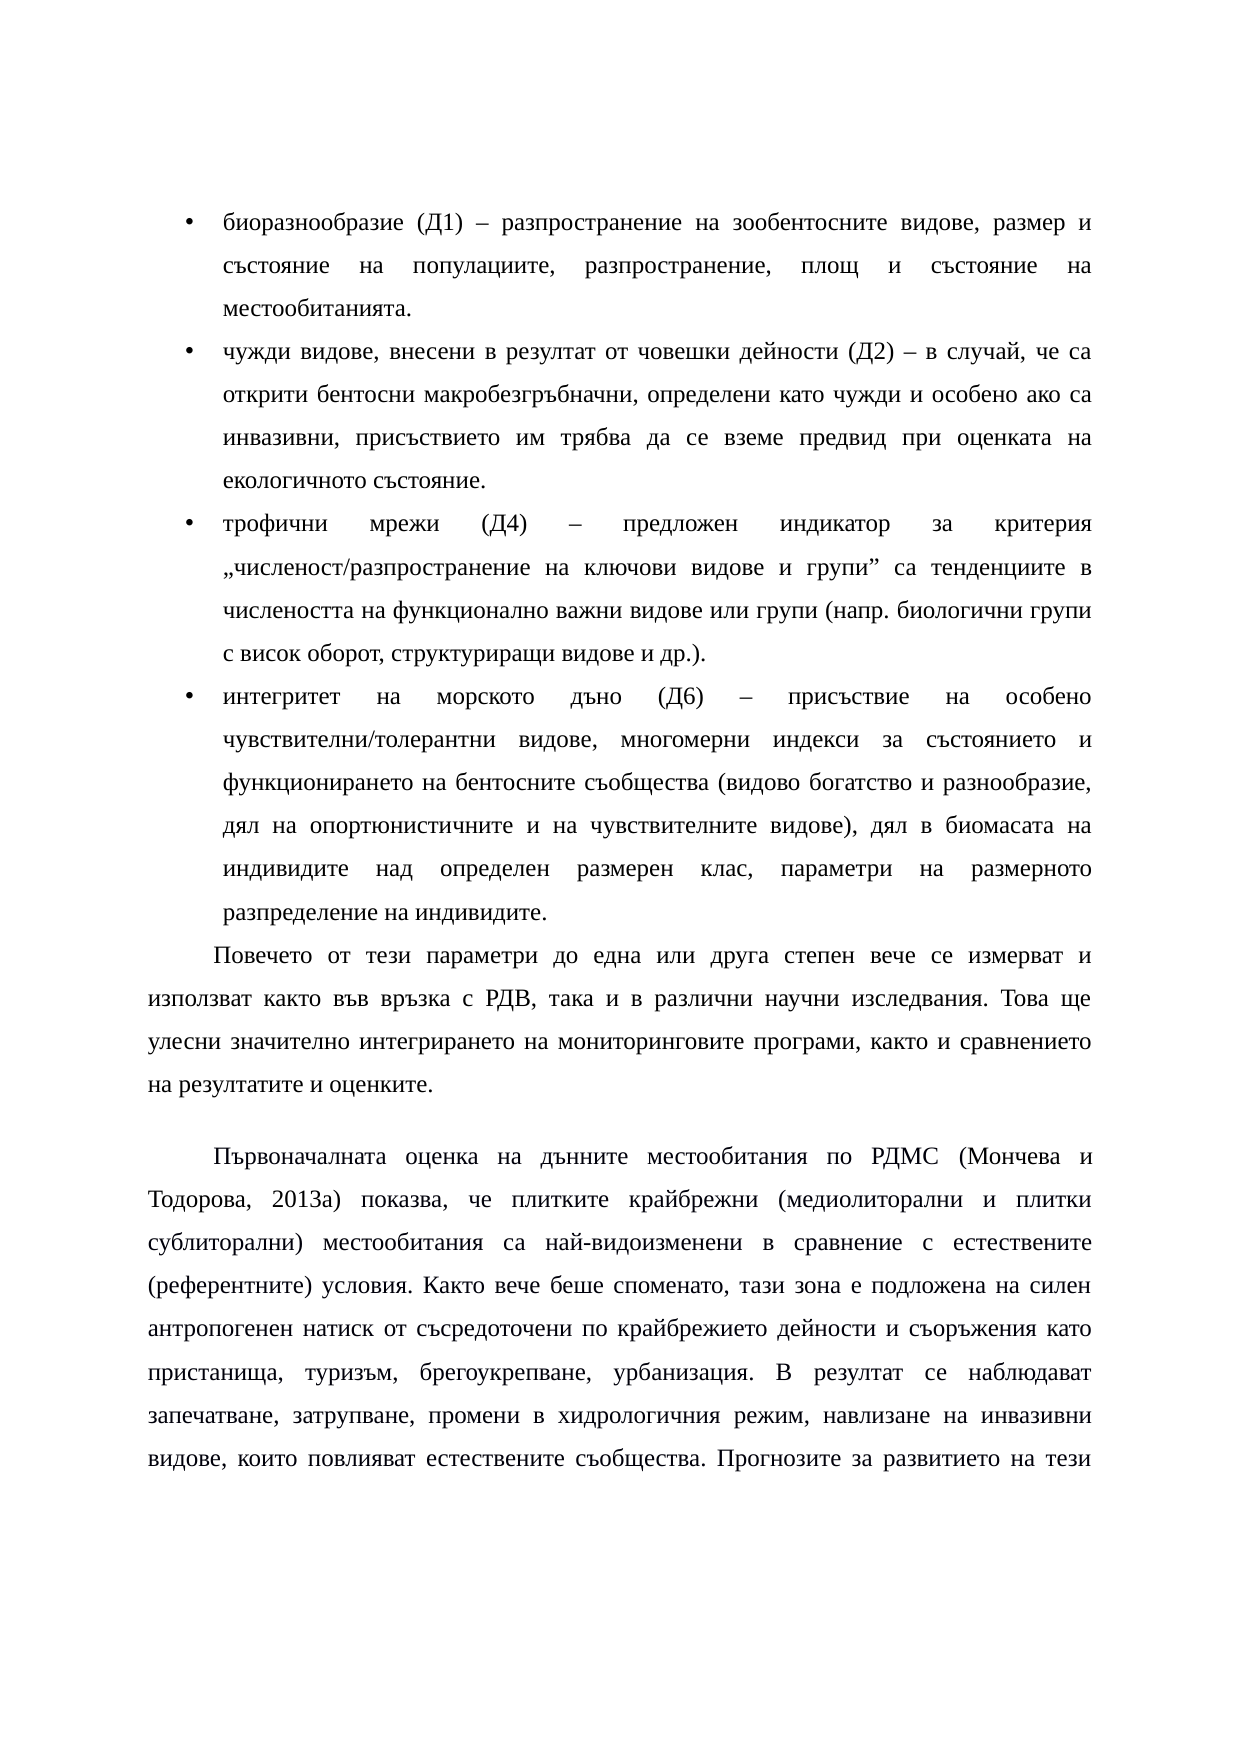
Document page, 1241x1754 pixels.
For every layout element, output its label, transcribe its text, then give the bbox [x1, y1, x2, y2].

list биоразнообразие (Д1) – разпространение на зообентосните видове, размер и състояние на популациите, разпространение, площ и състояние на местообитанията. [185, 207, 1093, 322]
list трофични мрежи (Д4) – предложен индикатор за критерия „численост/разпространение на ключови видове и групи” са тенденциите в числеността на функционално важни видове или групи (напр. биологични групи с висок оборот, структуриращи видове и др.). [185, 508, 1093, 667]
list интегритет на морското дъно (Д6) – присъствие на особено чувствителни/толерантни видове, многомерни индекси за състоянието и функционирането на бентосните съобщества (видово богатство и разнообразие, дял на опортюнистичните и на чувствителните видове), дял в биомасата на индивидите над определен размерен клас, параметри на размерното разпределение на индивидите. [185, 681, 1093, 925]
text Повечето от тези параметри до една или друга степен вече се измерват и използват както във връзка с РДВ, така и в различни научни изследвания. Това ще улесни значително интегрирането на мониторинговите програми, както и сравнението на резултатите и оценките. [148, 940, 1093, 1098]
list чужди видове, внесени в резултат от човешки дейности (Д2) – в случай, че са открити бентосни макробезгръбначни, определени като чужди и особено ако са инвазивни, присъствието им трябва да се вземе предвид при оценката на екологичното състояние. [185, 336, 1093, 494]
text Първоначалната оценка на дънните местообитания по РДМС (Мончева и Тодорова, 2013a) показва, че плитките крайбрежни (медиолиторални и плитки сублиторални) местообитания са най-видоизменени в сравнение с естествените (референтните) условия. Както вече беше споменато, тази зона е подложена на силен антропогенен натиск от съсредоточени по крайбрежието дейности и съоръжения като пристанища, туризъм, брегоукрепване, урбанизация. В резултат се наблюдават запечатване, затрупване, промени в хидрологичния режим, навлизане на инвазивни видове, които повлияват естествените съобщества. Прогнозите за развитието на тези [148, 1141, 1093, 1472]
